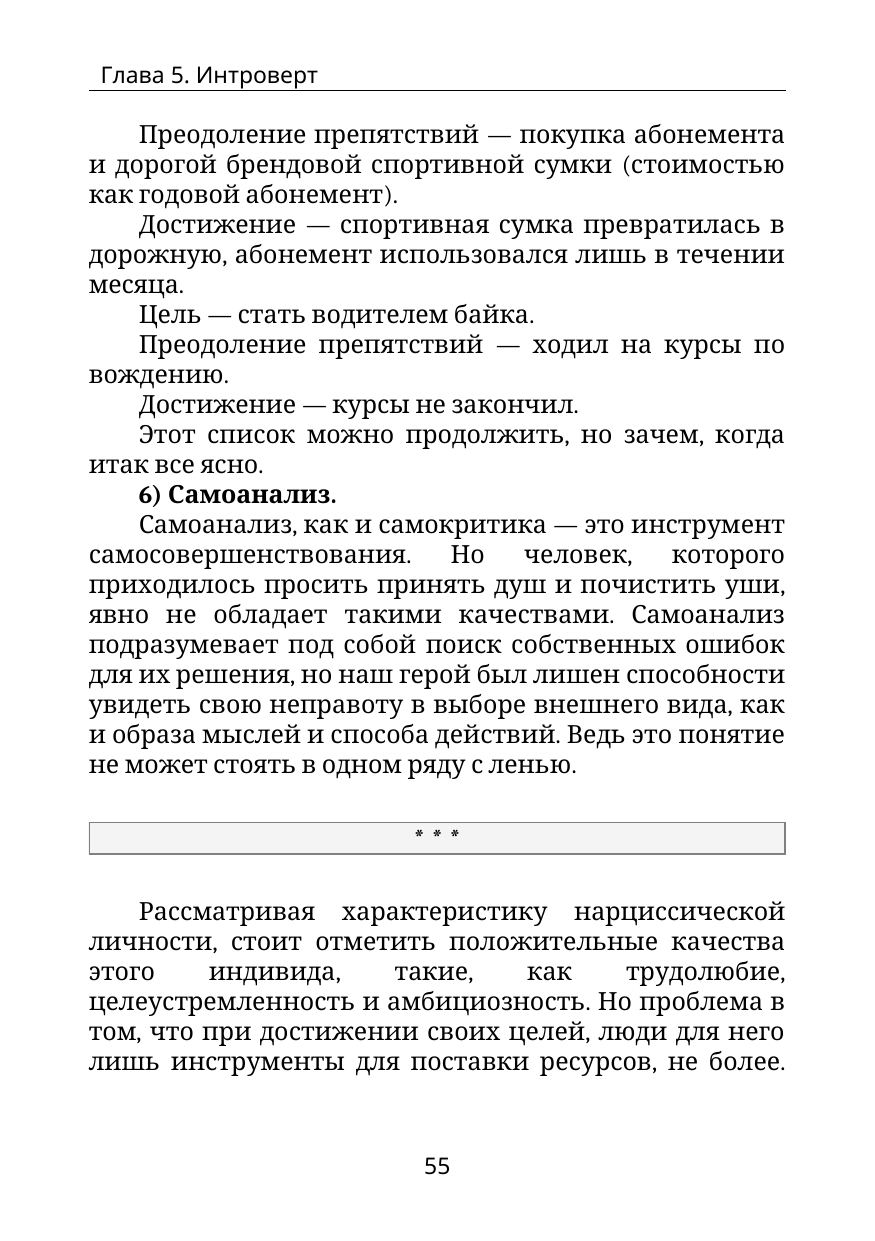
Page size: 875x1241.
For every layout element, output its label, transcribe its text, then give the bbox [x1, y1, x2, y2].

text Достижение — курсы не закончил. [88, 390, 786, 420]
text Самоанализ, как и самокритика — это инструмент самосовершенствования. Но человек, которого приходилось просить принять душ и почистить уши, явно не обладает такими качествами. Самоанализ подразумевает под собой поиск собственных ошибок для их решения, но наш герой был лишен способности увидеть свою неправоту в выборе внешнего вида, как и образа мыслей и способа действий. Ведь это понятие не может стоять в одном ряду с ленью. [88, 510, 786, 780]
text Цель — стать водителем байка. [88, 300, 786, 330]
text Достижение — спортивная сумка превратилась в дорожную, абонемент использовался лишь в течении месяца. [88, 210, 786, 300]
text 6) Самоанализ. [88, 480, 786, 510]
text Этот список можно продолжить, но зачем, когда итак все ясно. [88, 420, 786, 480]
text Преодоление препятствий — покупка абонемента и дорогой брендовой спортивной сумки (стоимостью как годовой абонемент). [88, 120, 786, 210]
subtitle * * * [90, 823, 784, 853]
text Рассматривая характеристику нарциссической личности, стоит отметить положительные качества этого индивида, такие, как трудолюбие, целеустремленность и амбициозность. Но проблема в том, что при достижении своих целей, люди для него лишь инструменты для поставки ресурсов, не более. [88, 896, 786, 1076]
text Преодоление препятствий — ходил на курсы по вождению. [88, 330, 786, 390]
